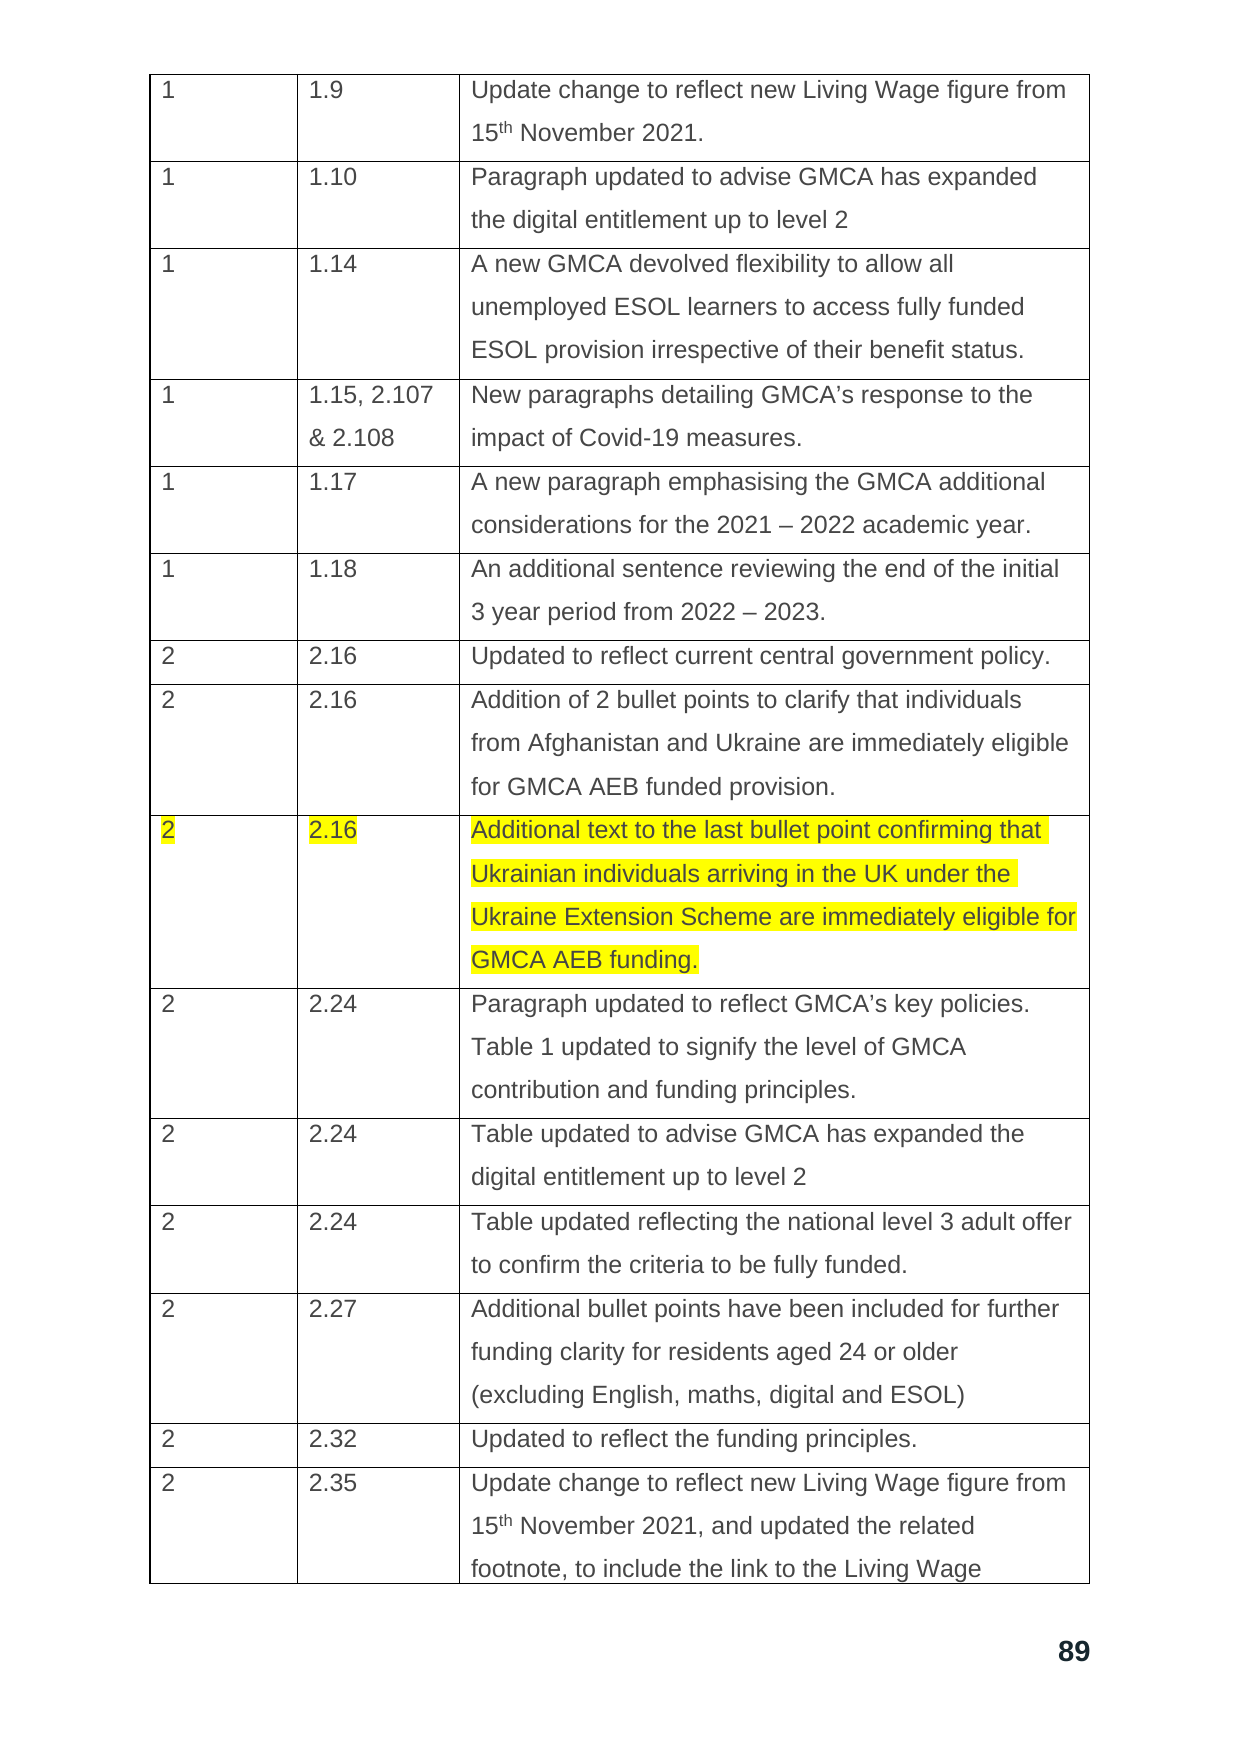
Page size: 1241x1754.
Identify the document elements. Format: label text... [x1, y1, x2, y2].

table_cell 2 [151, 685, 297, 814]
table_cell 2 [151, 1468, 297, 1583]
table_cell Paragraph updated to advise GMCA has expanded the digital entitlement up to level 2 [460, 162, 1089, 248]
table_cell 1 [151, 249, 297, 378]
table_cell 2.24 [298, 989, 459, 1118]
table_cell 2 [151, 816, 297, 988]
table_cell A new paragraph emphasising the GMCA additional considerations for the 2021 – 2022 academic year. [460, 467, 1089, 553]
table_cell 1.14 [298, 249, 459, 378]
table_cell 1 [151, 162, 297, 248]
table_cell 2 [151, 989, 297, 1118]
table_cell Additional bullet points have been included for further funding clarity for residents aged 24 or older (excluding English, maths, digital and ESOL) [460, 1294, 1089, 1423]
table_cell 1 [151, 467, 297, 553]
table_cell 2.32 [298, 1424, 459, 1467]
table_cell 2.27 [298, 1294, 459, 1423]
table_cell 1.18 [298, 554, 459, 640]
table_cell 2 [151, 1119, 297, 1205]
table_cell Paragraph updated to reflect GMCA’s key policies. Table 1 updated to signify the level of GMCA contribution and funding principles. [460, 989, 1089, 1118]
table_cell 2.24 [298, 1119, 459, 1205]
table_cell Updated to reflect current central government policy. [460, 641, 1089, 684]
table_cell Update change to reflect new Living Wage figure from 15th November 2021. [460, 75, 1089, 161]
table_cell Table updated to advise GMCA has expanded the digital entitlement up to level 2 [460, 1119, 1089, 1205]
table_cell 1.15, 2.107 & 2.108 [298, 380, 459, 466]
table_cell 1 [151, 75, 297, 161]
table_cell 1.17 [298, 467, 459, 553]
table_cell Additional text to the last bullet point confirming that Ukrainian individuals arriving in the UK under the Ukraine Extension Scheme are immediately eligible for GMCA AEB funding. [460, 816, 1089, 988]
table_cell 2 [151, 641, 297, 684]
table_cell New paragraphs detailing GMCA’s response to the impact of Covid-19 measures. [460, 380, 1089, 466]
table_cell Addition of 2 bullet points to clarify that individuals from Afghanistan and Ukraine are immediately eligible for GMCA AEB funded provision. [460, 685, 1089, 814]
table_cell Updated to reflect the funding principles. [460, 1424, 1089, 1467]
table_cell 2 [151, 1206, 297, 1293]
table_cell 2.24 [298, 1206, 459, 1293]
table_cell Update change to reflect new Living Wage figure from 15th November 2021, and updated the related footnote, to include the link to the Living Wage [460, 1468, 1089, 1583]
table_cell A new GMCA devolved flexibility to allow all unemployed ESOL learners to access fully funded ESOL provision irrespective of their benefit status. [460, 249, 1089, 378]
table_cell An additional sentence reviewing the end of the initial 3 year period from 2022 – 2023. [460, 554, 1089, 640]
table_cell 2 [151, 1294, 297, 1423]
table_cell 1.9 [298, 75, 459, 161]
table_cell 1.10 [298, 162, 459, 248]
table_cell 1 [151, 554, 297, 640]
table_cell 2 [151, 1424, 297, 1467]
table_cell Table updated reflecting the national level 3 adult offer to confirm the criteria to be fully funded. [460, 1206, 1089, 1293]
table_cell 2.16 [298, 816, 459, 988]
table_cell 1 [151, 380, 297, 466]
table_cell 2.16 [298, 641, 459, 684]
table_cell 2.35 [298, 1468, 459, 1583]
table_cell 2.16 [298, 685, 459, 814]
